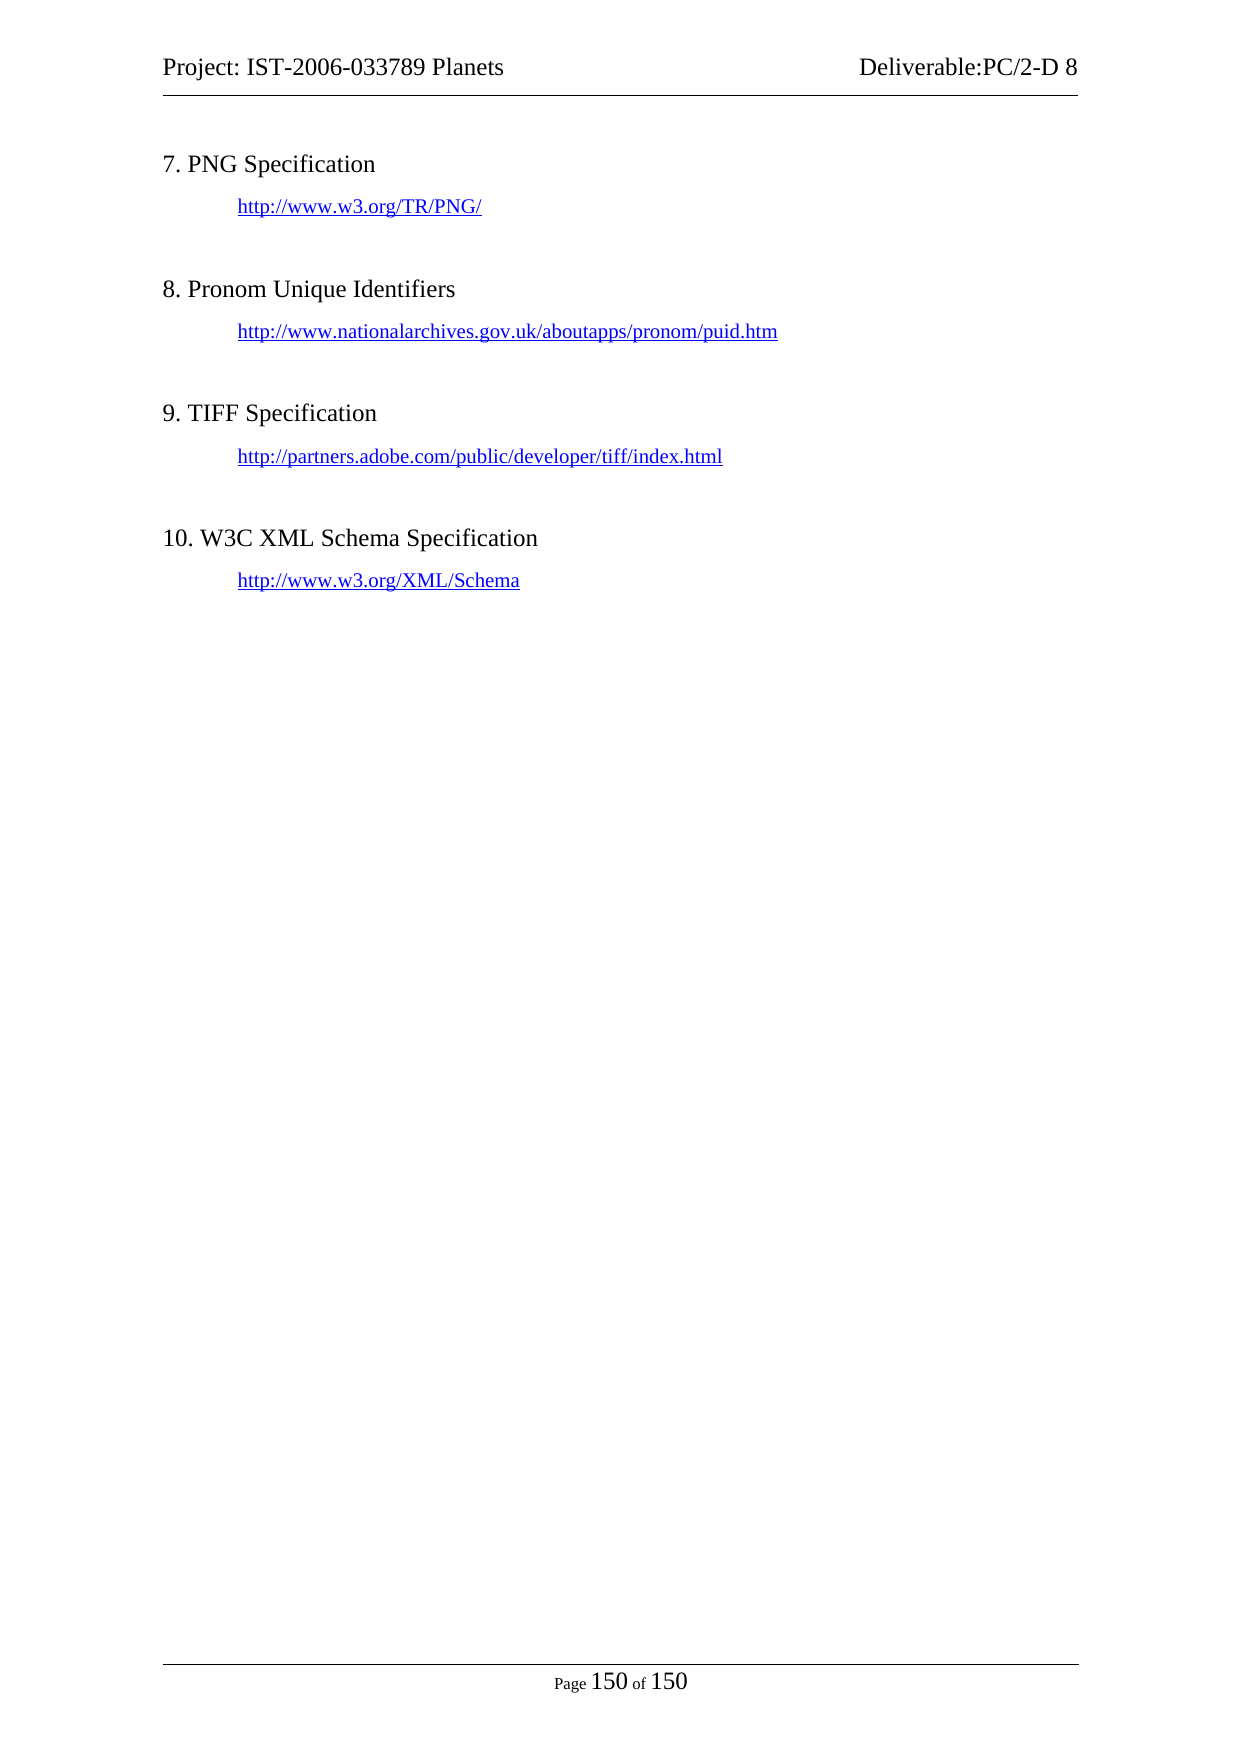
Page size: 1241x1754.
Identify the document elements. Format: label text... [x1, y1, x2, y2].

text 10. W3C XML Schema Specification [162, 524, 1078, 552]
text 8. Pronom Unique Identifiers [162, 275, 1078, 302]
text http://www.nationalarchives.gov.uk/aboutapps/pronom/puid.htm [162, 316, 1078, 344]
text 9. TIFF Specification [162, 399, 1078, 427]
text http://www.w3.org/TR/PNG/ [162, 192, 1078, 219]
text http://partners.adobe.com/public/developer/tiff/index.html [162, 441, 1078, 469]
text http://www.w3.org/XML/Schema [162, 566, 1078, 593]
text 7. PNG Specification [162, 150, 1078, 178]
